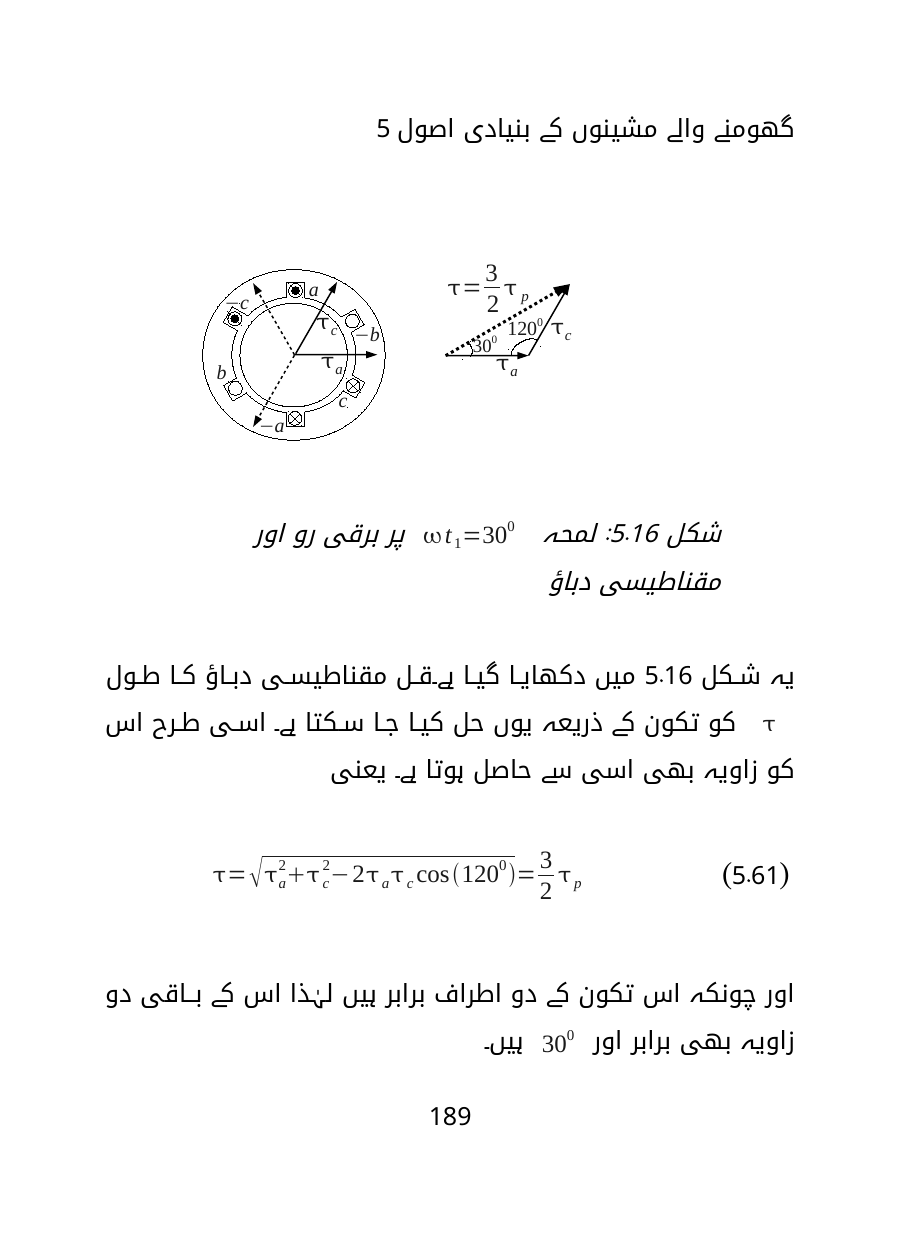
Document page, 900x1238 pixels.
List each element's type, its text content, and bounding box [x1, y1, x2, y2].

table_header (5.61) [681, 841, 795, 924]
text شکل 5.17: لمحہ پر برقی رو اور مقناطیسی دباؤ [179, 195, 721, 606]
text یہ شکل 5.17 میں دکھایا گیا ہے۔قل مقناطیسی دباؤ کا طول کو تکون کے ذریعہ یوں حل کیا جا سکتا ہے۔ اسی طرح اس کو زاویہ بھی اسی سے حاصل ہوتا ہے۔ یعنی [105, 652, 795, 794]
table_header [105, 841, 681, 924]
text اور چونکہ اس تکون کے دو اطراف برابر ہیں لہٰذا اس کے باقی دو زاویہ بھی برابر اورہیں۔ [105, 970, 795, 1065]
